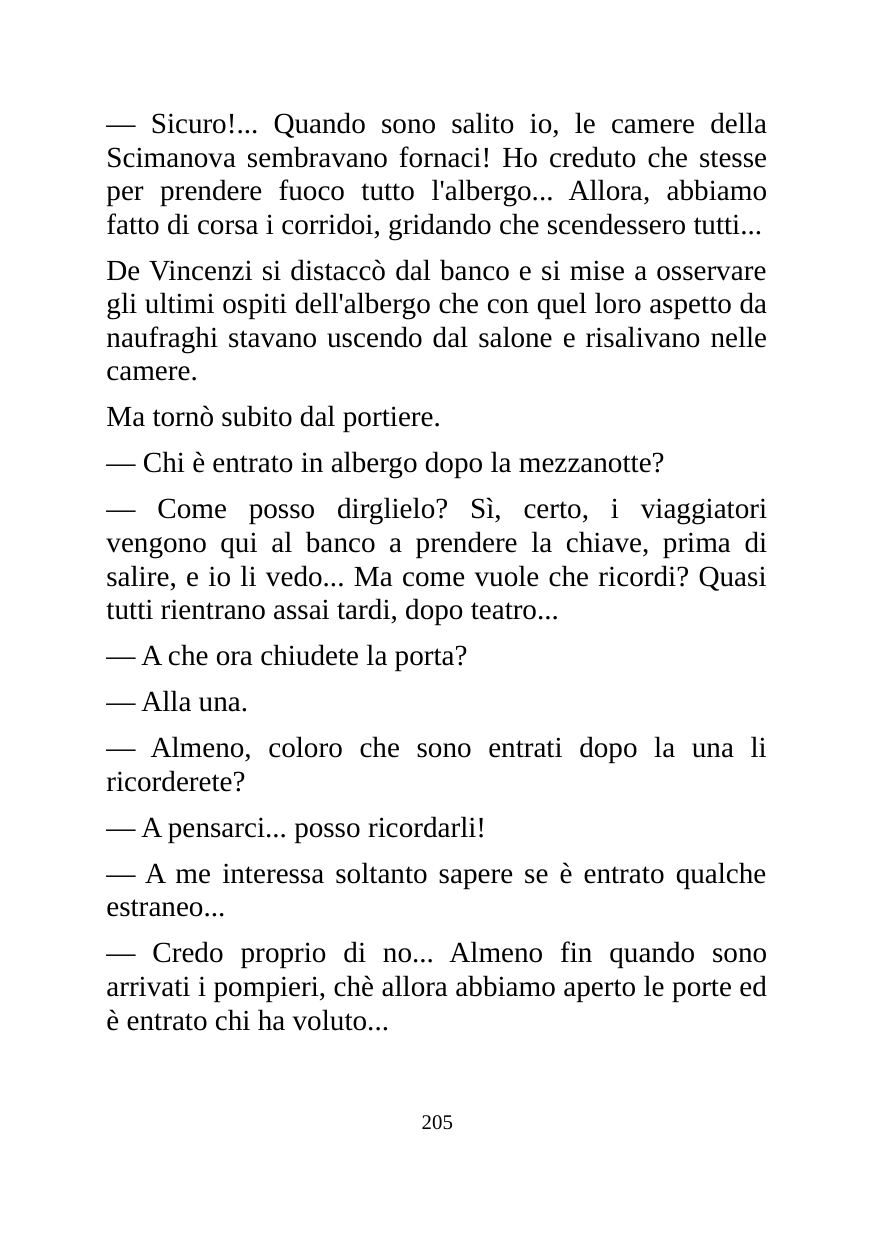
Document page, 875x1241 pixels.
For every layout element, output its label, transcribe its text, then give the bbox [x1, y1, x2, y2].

text — Credo proprio di no... Almeno fin quando sono arrivati i pompieri, chè allora abbiamo aperto le porte ed è entrato chi ha voluto... [106, 936, 768, 1036]
text — A me interessa soltanto sapere se è entrato qualche estraneo... [106, 856, 768, 923]
text — Alla una. [106, 684, 768, 718]
text De Vincenzi si distaccò dal banco e si mise a osservare gli ultimi ospiti dell'albergo che con quel loro aspetto da naufraghi stavano uscendo dal salone e risalivano nelle camere. [106, 253, 768, 387]
text Ma tornò subito dal portiere. [106, 399, 768, 433]
text — Almeno, coloro che sono entrati dopo la una li ricorderete? [106, 730, 768, 797]
text — Chi è entrato in albergo dopo la mezzanotte? [106, 446, 768, 479]
text — A pensarci... posso ricordarli! [106, 810, 768, 843]
text — A che ora chiudete la porta? [106, 638, 768, 672]
text — Sicuro!... Quando sono salito io, le camere della Scimanova sembravano fornaci! Ho creduto che stesse per prendere fuoco tutto l'albergo... Allora, abbiamo fatto di corsa i corridoi, gridando che scendessero tutti... [106, 106, 768, 240]
text — Come posso dirglielo? Sì, certo, i viaggiatori vengono qui al banco a prendere la chiave, prima di salire, e io li vedo... Ma come vuole che ricordi? Quasi tutti rientrano assai tardi, dopo teatro... [106, 492, 768, 626]
